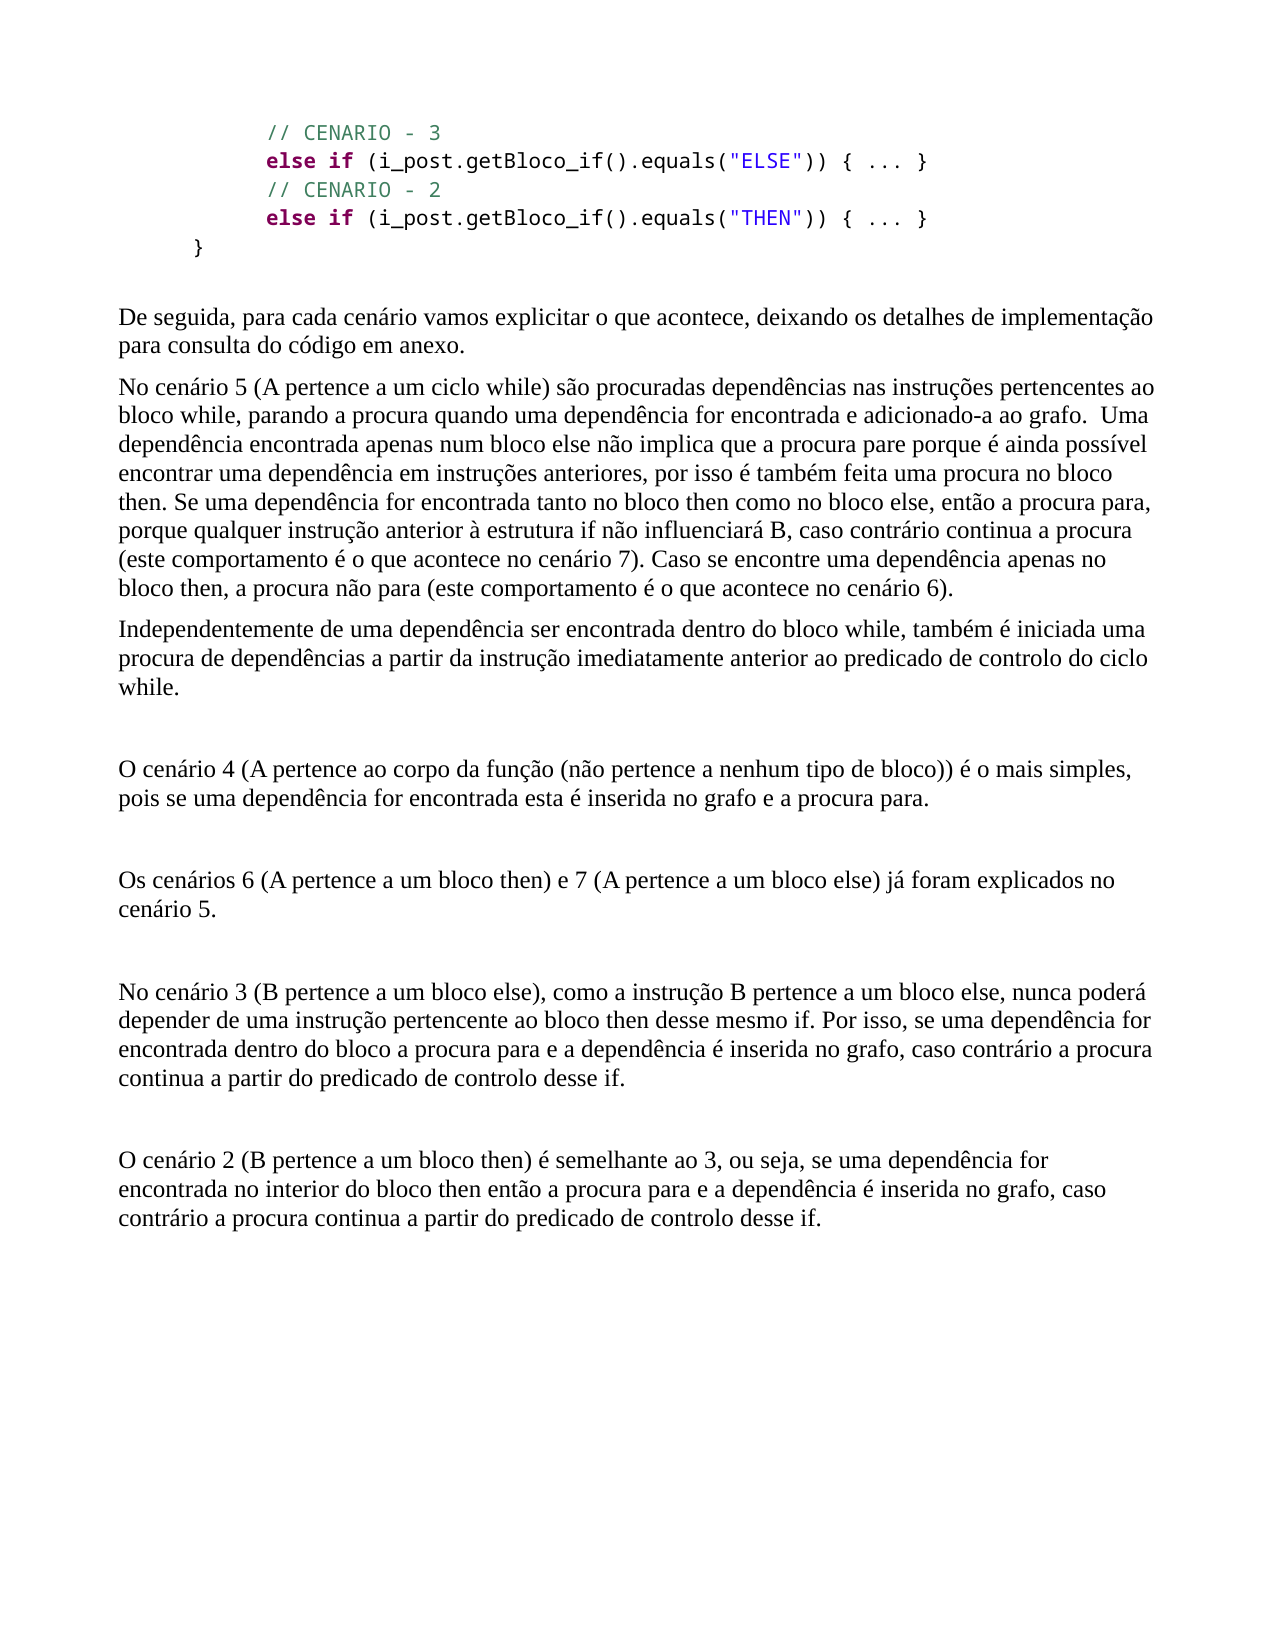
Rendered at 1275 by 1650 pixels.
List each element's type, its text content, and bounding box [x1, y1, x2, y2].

text // CENARIO - 2 [118, 175, 1157, 203]
text O cenário 4 (A pertence ao corpo da função (não pertence a nenhum tipo de bloco)) é o mais simples, pois se uma dependência for encontrada esta é inserida no grafo e a procura para. [118, 754, 1157, 812]
text Os cenários 6 (A pertence a um bloco then) e 7 (A pertence a um bloco else) já foram explicados no cenário 5. [118, 865, 1157, 923]
text O cenário 2 (B pertence a um bloco then) é semelhante ao 3, ou seja, se uma dependência for encontrada no interior do bloco then então a procura para e a dependência é inserida no grafo, caso contrário a procura continua a partir do predicado de controlo desse if. [118, 1145, 1157, 1232]
text else if (i_post.getBloco_if().equals("ELSE")) { ... } [118, 147, 1157, 175]
text } [118, 232, 1157, 260]
text No cenário 5 (A pertence a um ciclo while) são procuradas dependências nas instruções pertencentes ao bloco while, parando a procura quando uma dependência for encontrada e adicionado-a ao grafo. Uma dependência encontrada apenas num bloco else não implica que a procura pare porque é ainda possível encontrar uma dependência em instruções anteriores, por isso é também feita uma procura no bloco then. Se uma dependência for encontrada tanto no bloco then como no bloco else, então a procura para, porque qualquer instrução anterior à estrutura if não influenciará B, caso contrário continua a procura (este comportamento é o que acontece no cenário 7). Caso se encontre uma dependência apenas no bloco then, a procura não para (este comportamento é o que acontece no cenário 6). [118, 372, 1157, 602]
text Independentemente de uma dependência ser encontrada dentro do bloco while, também é iniciada uma procura de dependências a partir da instrução imediatamente anterior ao predicado de controlo do ciclo while. [118, 614, 1157, 700]
text No cenário 3 (B pertence a um bloco else), como a instrução B pertence a um bloco else, nunca poderá depender de uma instrução pertencente ao bloco then desse mesmo if. Por isso, se uma dependência for encontrada dentro do bloco a procura para e a dependência é inserida no grafo, caso contrário a procura continua a partir do predicado de controlo desse if. [118, 977, 1157, 1092]
text else if (i_post.getBloco_if().equals("THEN")) { ... } [118, 203, 1157, 232]
text // CENARIO - 3 [118, 118, 1157, 147]
text De seguida, para cada cenário vamos explicitar o que acontece, deixando os detalhes de implementação para consulta do código em anexo. [118, 302, 1157, 359]
